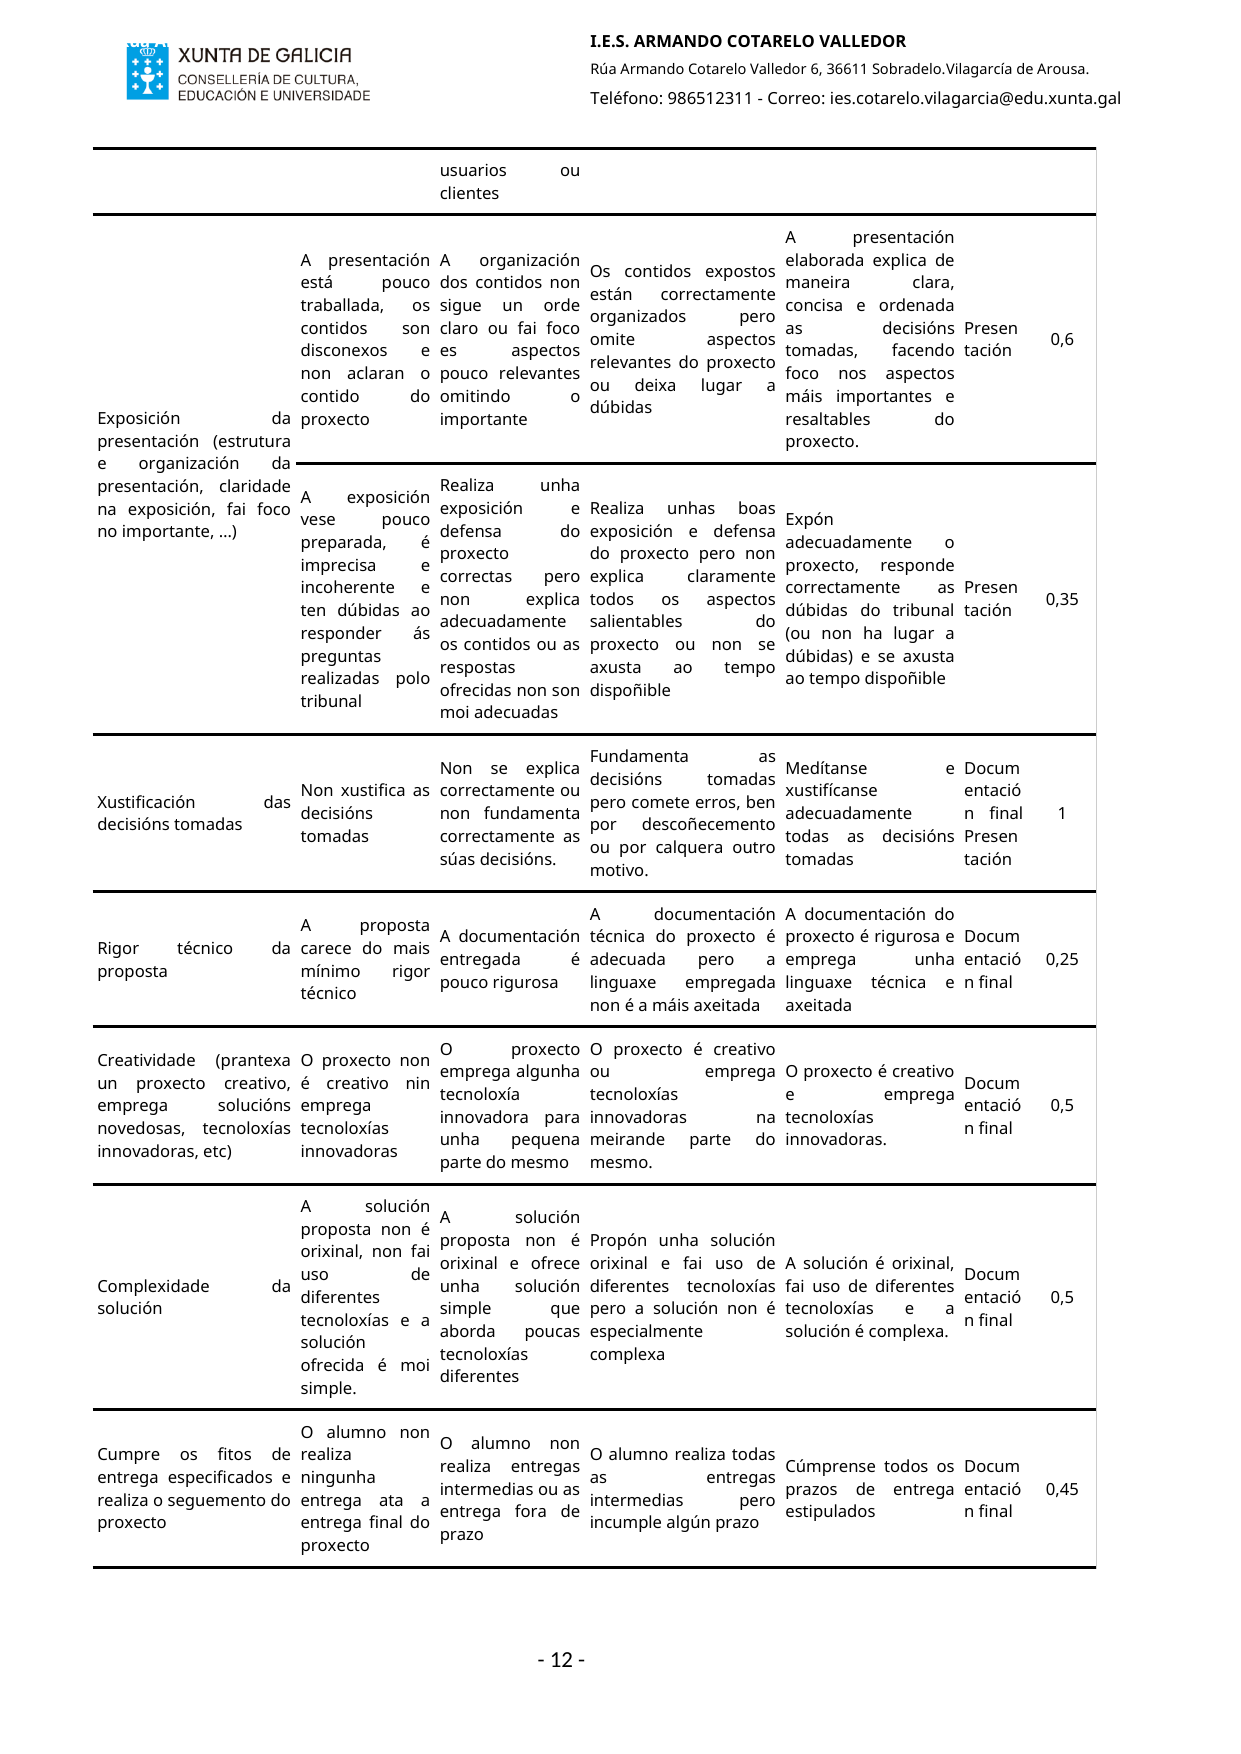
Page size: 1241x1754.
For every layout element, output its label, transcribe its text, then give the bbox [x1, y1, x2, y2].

table_cell [1028, 150, 1096, 213]
table_cell [296, 150, 435, 213]
table_cell Os contidos expostos están correctamente organizados pero omite aspectos relevantes do proxecto ou deixa lugar a dúbidas [585, 216, 780, 462]
table_cell O alumno non realiza entregas intermedias ou as entrega fora de prazo [435, 1411, 585, 1566]
table_cell Realiza unha exposición e defensa do proxecto correctas pero non explica adecuadamente os contidos ou as respostas ofrecidas non son moi adecuadas [435, 465, 585, 733]
table_cell A organización dos contidos non sigue un orde claro ou fai foco es aspectos pouco relevantes omitindo o importante [435, 216, 585, 462]
table_cell [93, 150, 296, 213]
table_cell A documentación do proxecto é rigurosa e emprega unha linguaxe técnica e axeitada [780, 893, 959, 1025]
table_cell Complexidade da solución [93, 1186, 296, 1408]
table_cell O proxecto é creativo e emprega tecnoloxías innovadoras. [780, 1028, 959, 1182]
table_cell 0,45 [1028, 1411, 1096, 1566]
table_cell A proposta carece do mais mínimo rigor técnico [296, 893, 435, 1025]
table_cell 0,25 [1028, 893, 1096, 1025]
table_cell Fundamenta as decisións tomadas pero comete erros, ben por descoñecemento ou por calquera outro motivo. [585, 736, 780, 890]
table_cell Propón unha solución orixinal e fai uso de diferentes tecnoloxías pero a solución non é especialmente complexa [585, 1186, 780, 1408]
table_cell Medítanse e xustifícanse adecuadamente todas as decisións tomadas [780, 736, 959, 890]
picture [141, 68, 154, 93]
table_cell Presentación [959, 465, 1028, 733]
table_cell O alumno non realiza ningunha entrega ata a entrega final do proxecto [296, 1411, 435, 1566]
table_cell O alumno realiza todas as entregas intermedias pero incumple algún prazo [585, 1411, 780, 1566]
table_cell [585, 150, 780, 213]
picture [126, 35, 158, 43]
table_cell Xustificación das decisións tomadas [93, 736, 296, 890]
table_cell A solución proposta non é orixinal e ofrece unha solución simple que aborda poucas tecnoloxías diferentes [435, 1186, 585, 1408]
table_cell Expón adecuadamente o proxecto, responde correctamente as dúbidas do tribunal (ou non ha lugar a dúbidas) e se axusta ao tempo dispoñible [780, 465, 959, 733]
table_cell O proxecto emprega algunha tecnoloxía innovadora para unha pequena parte do mesmo [435, 1028, 585, 1182]
picture [117, 35, 379, 107]
table_cell A presentación está pouco traballada, os contidos son disconexos e non aclaran o contido do proxecto [296, 216, 435, 462]
table_cell A solución proposta non é orixinal, non fai uso de diferentes tecnoloxías e a solución ofrecida é moi simple. [296, 1186, 435, 1408]
table_cell 0,35 [1028, 465, 1096, 733]
table_cell Rigor técnico da proposta [93, 893, 296, 1025]
table_cell A presentación elaborada explica de maneira clara, concisa e ordenada as decisións tomadas, facendo foco nos aspectos máis importantes e resaltables do proxecto. [780, 216, 959, 462]
table_cell Documentación final [959, 1411, 1028, 1566]
table_cell A documentación técnica do proxecto é adecuada pero a linguaxe empregada non é a máis axeitada [585, 893, 780, 1025]
table_cell 0,5 [1028, 1028, 1096, 1182]
table_cell 1 [1028, 736, 1096, 890]
table_cell O proxecto é creativo ou emprega tecnoloxías innovadoras na meirande parte do mesmo. [585, 1028, 780, 1182]
table_cell Realiza unhas boas exposición e defensa do proxecto pero non explica claramente todos os aspectos salientables do proxecto ou non se axusta ao tempo dispoñible [585, 465, 780, 733]
table_cell Presentación [959, 216, 1028, 462]
table_cell A solución é orixinal, fai uso de diferentes tecnoloxías e a solución é complexa. [780, 1186, 959, 1408]
table_cell [780, 150, 959, 213]
table_cell Non se explica correctamente ou non fundamenta correctamente as súas decisións. [435, 736, 585, 890]
table_cell Documentación final [959, 1028, 1028, 1182]
table_cell O proxecto non é creativo nin emprega tecnoloxías innovadoras [296, 1028, 435, 1182]
table_cell A documentación entregada é pouco rigurosa [435, 893, 585, 1025]
table_cell Documentación final Presentación [959, 736, 1028, 890]
table_cell 0,6 [1028, 216, 1096, 462]
table_cell Cúmprense todos os prazos de entrega estipulados [780, 1411, 959, 1566]
table_cell Cumpre os fitos de entrega especificados e realiza o seguemento do proxecto [93, 1411, 296, 1566]
table_cell Documentación final [959, 893, 1028, 1025]
table_cell Documentación final [959, 1186, 1028, 1408]
table_cell 0,5 [1028, 1186, 1096, 1408]
table_cell Exposición da presentación (estrutura e organización da presentación, claridade na exposición, fai foco no importante, …) [93, 216, 296, 733]
table_cell usuarios ou clientes [435, 150, 585, 213]
table_cell Creatividade (prantexa un proxecto creativo, emprega solucións novedosas, tecnoloxías innovadoras, etc) [93, 1028, 296, 1182]
table_cell [959, 150, 1028, 213]
table_cell Non xustifica as decisións tomadas [296, 736, 435, 890]
table_cell A exposición vese pouco preparada, é imprecisa e incoherente e ten dúbidas ao responder ás preguntas realizadas polo tribunal [296, 465, 435, 733]
